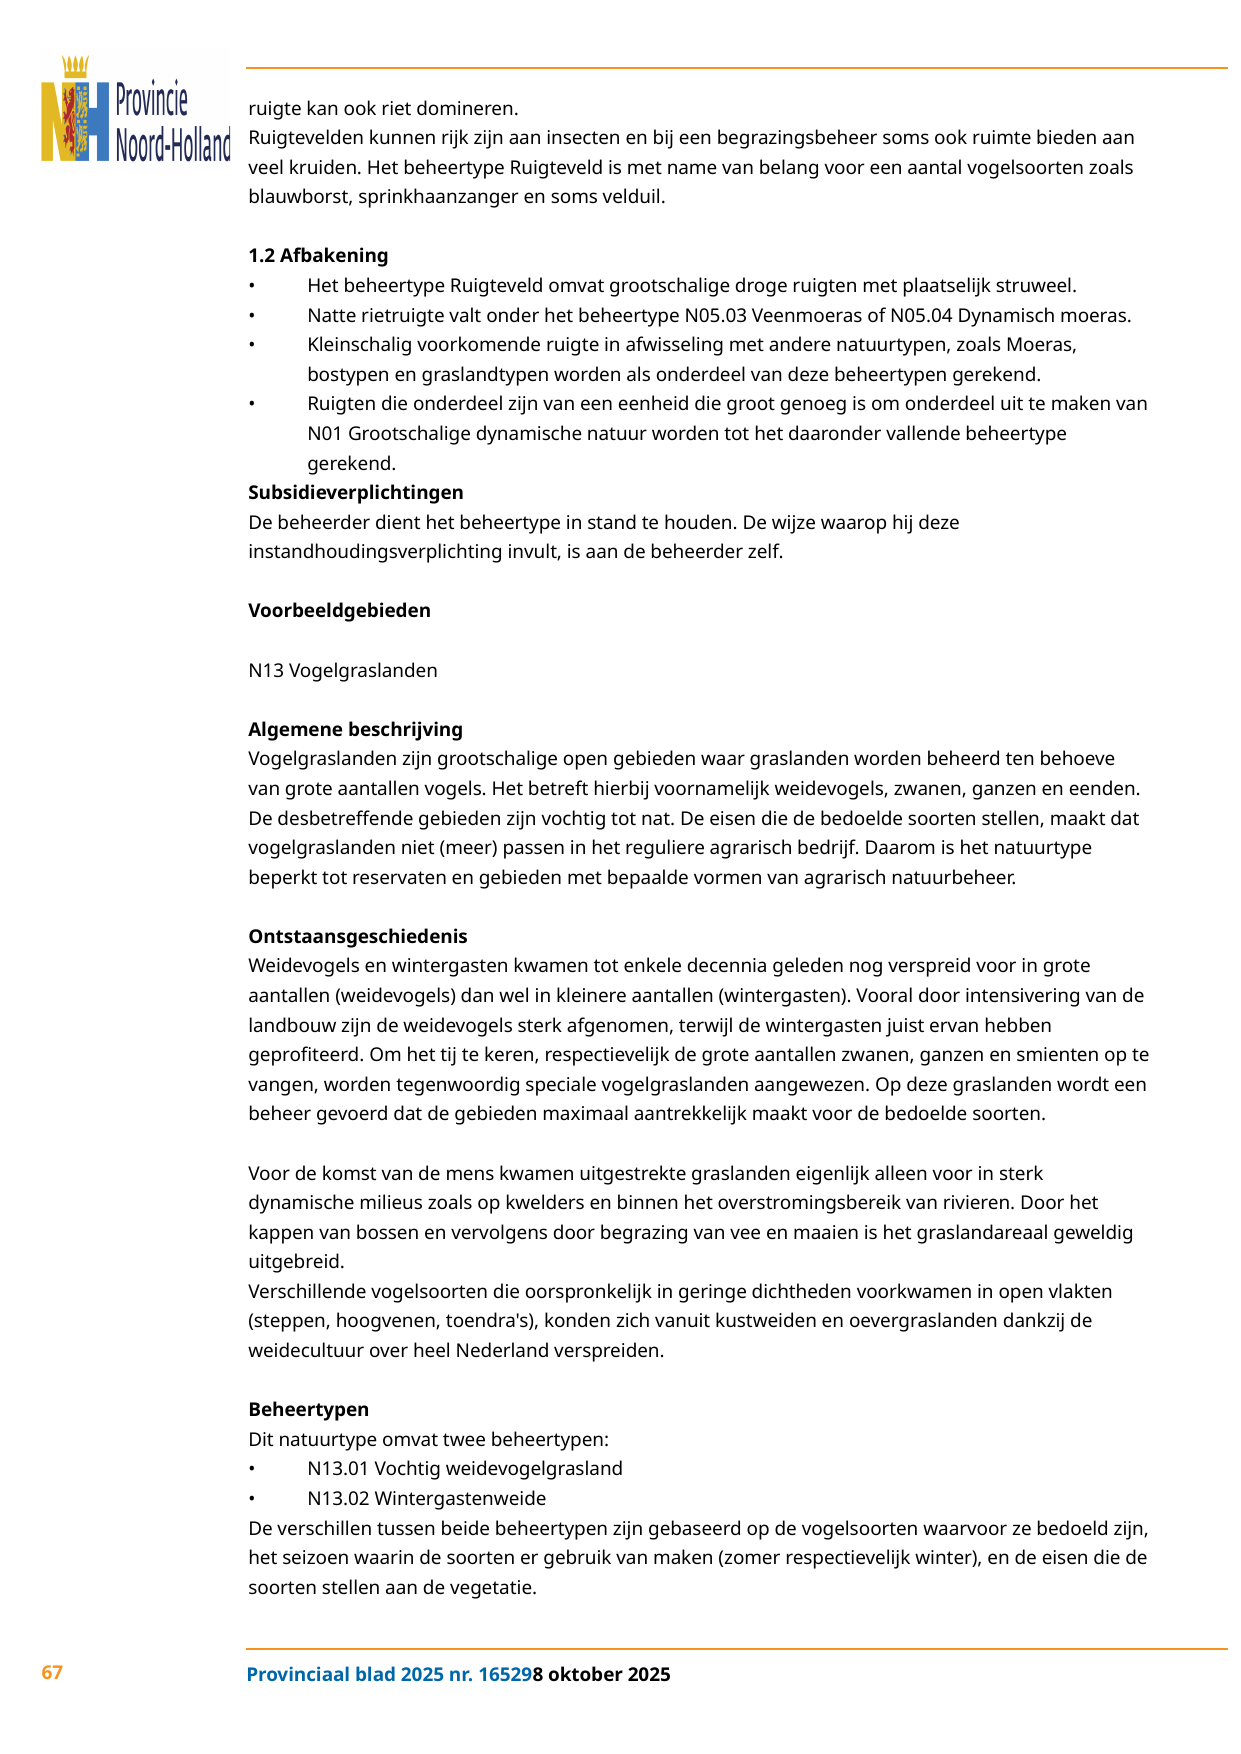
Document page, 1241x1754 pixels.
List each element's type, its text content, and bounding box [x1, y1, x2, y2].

list N13.02 Wintergastenweide [248, 1485, 1152, 1511]
text 1.2 Afbakening [248, 243, 1152, 268]
list Ruigten die onderdeel zijn van een eenheid die groot genoeg is om onderdeel uit te maken van N01 Grootschalige dynamische natuur worden tot het daaronder vallende beheertype gerekend. [248, 391, 1152, 476]
text De verschillen tussen beide beheertypen zijn gebaseerd op de vogelsoorten waarvoor ze bedoeld zijn, het seizoen waarin de soorten er gebruik van maken (zomer respectievelijk winter), en de eisen die de soorten stellen aan de vegetatie. [248, 1515, 1152, 1600]
list N13.01 Vochtig weidevogelgrasland [248, 1456, 1152, 1481]
text Voorbeeldgebieden [248, 598, 1152, 623]
text Subsidieverplichtingen [248, 479, 1152, 505]
text Weidevogels en wintergasten kwamen tot enkele decennia geleden nog verspreid voor in grote aantallen (weidevogels) dan wel in kleinere aantallen (wintergasten). Vooral door intensivering van de landbouw zijn de weidevogels sterk afgenomen, terwijl de wintergasten juist ervan hebben geprofiteerd. Om het tij te keren, respectievelijk de grote aantallen zwanen, ganzen en smienten op te vangen, worden tegenwoordig speciale vogelgraslanden aangewezen. Op deze graslanden wordt een beheer gevoerd dat de gebieden maximaal aantrekkelijk maakt voor de bedoelde soorten. [248, 953, 1152, 1126]
text Voor de komst van de mens kwamen uitgestrekte graslanden eigenlijk alleen voor in sterk dynamische milieus zoals op kwelders en binnen het overstromingsbereik van rivieren. Door het kappen van bossen en vervolgens door begrazing van vee en maaien is het graslandareaal geweldig uitgebreid. [248, 1160, 1152, 1274]
list Kleinschalig voorkomende ruigte in afwisseling met andere natuurtypen, zoals Moeras, bostypen en graslandtypen worden als onderdeel van deze beheertypen gerekend. [248, 331, 1152, 387]
text Verschillende vogelsoorten die oorspronkelijk in geringe dichtheden voorkwamen in open vlakten (steppen, hoogvenen, toendra's), konden zich vanuit kustweiden en oevergraslanden dankzij de weidecultuur over heel Nederland verspreiden. [248, 1278, 1152, 1363]
text Ontstaansgeschiedenis [248, 923, 1152, 949]
text ruigte kan ook riet domineren. [248, 95, 1152, 121]
list Natte rietruigte valt onder het beheertype N05.03 Veenmoeras of N05.04 Dynamisch moeras. [248, 302, 1152, 328]
text Ruigtevelden kunnen rijk zijn aan insecten en bij een begrazingsbeheer soms ook ruimte bieden aan veel kruiden. Het beheertype Ruigteveld is met name van belang voor een aantal vogelsoorten zoals blauwborst, sprinkhaanzanger en soms velduil. [248, 124, 1152, 209]
text Algemene beschrijving [248, 716, 1152, 742]
list Het beheertype Ruigteveld omvat grootschalige droge ruigten met plaatselijk struweel. [248, 272, 1152, 298]
text De beheerder dient het beheertype in stand te houden. De wijze waarop hij deze instandhoudingsverplichting invult, is aan de beheerder zelf. [248, 509, 1152, 564]
text Beheertypen [248, 1396, 1152, 1422]
text Vogelgraslanden zijn grootschalige open gebieden waar graslanden worden beheerd ten behoeve van grote aantallen vogels. Het betreft hierbij voornamelijk weidevogels, zwanen, ganzen en eenden. De desbetreffende gebieden zijn vochtig tot nat. De eisen die de bedoelde soorten stellen, maakt dat vogelgraslanden niet (meer) passen in het reguliere agrarisch bedrijf. Daarom is het natuurtype beperkt tot reservaten en gebieden met bepaalde vormen van agrarisch natuurbeheer. [248, 746, 1152, 890]
text N13 Vogelgraslanden [248, 657, 1152, 683]
picture [41, 47, 231, 172]
text Dit natuurtype omvat twee beheertypen: [248, 1426, 1152, 1452]
